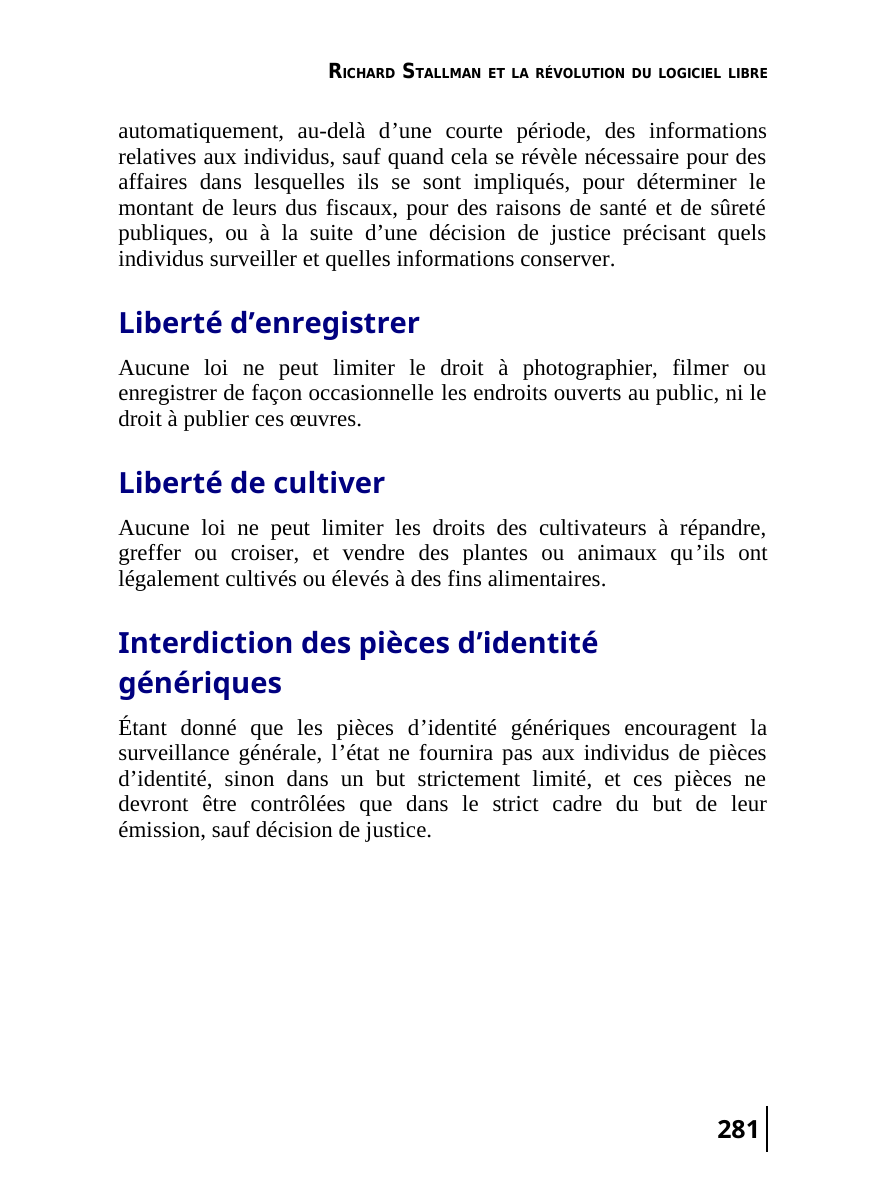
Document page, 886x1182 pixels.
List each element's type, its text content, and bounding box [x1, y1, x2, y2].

text Étant donné que les pièces d’identité génériques encouragent la surveillance générale, l’état ne fournira pas aux individus de pièces d’identité, sinon dans un but strictement limité, et ces pièces ne devront être contrôlées que dans le strict cadre du but de leur émission, sauf décision de justice. [118, 715, 768, 842]
text Aucune loi ne peut limiter les droits des cultivateurs à répandre, greffer ou croiser, et vendre des plantes ou animaux qu’ils ont légalement cultivés ou élevés à des fins alimentaires. [118, 515, 768, 591]
subtitle Liberté d’enregistrer [118, 302, 768, 342]
subtitle Liberté de cultiver [118, 462, 768, 502]
subtitle Interdiction des pièces d’identité génériques [118, 623, 768, 702]
text Aucune loi ne peut limiter le droit à photographier, filmer ou enregistrer de façon occasionnelle les endroits ouverts au public, ni le droit à publier ces œuvres. [118, 355, 768, 431]
text automatiquement, au-delà d’une courte période, des informations relatives aux individus, sauf quand cela se révèle nécessaire pour des affaires dans lesquelles ils se sont impliqués, pour déterminer le montant de leurs dus fiscaux, pour des raisons de santé et de sûreté publiques, ou à la suite d’une décision de justice précisant quels individus surveiller et quelles informations conserver. [118, 118, 768, 271]
